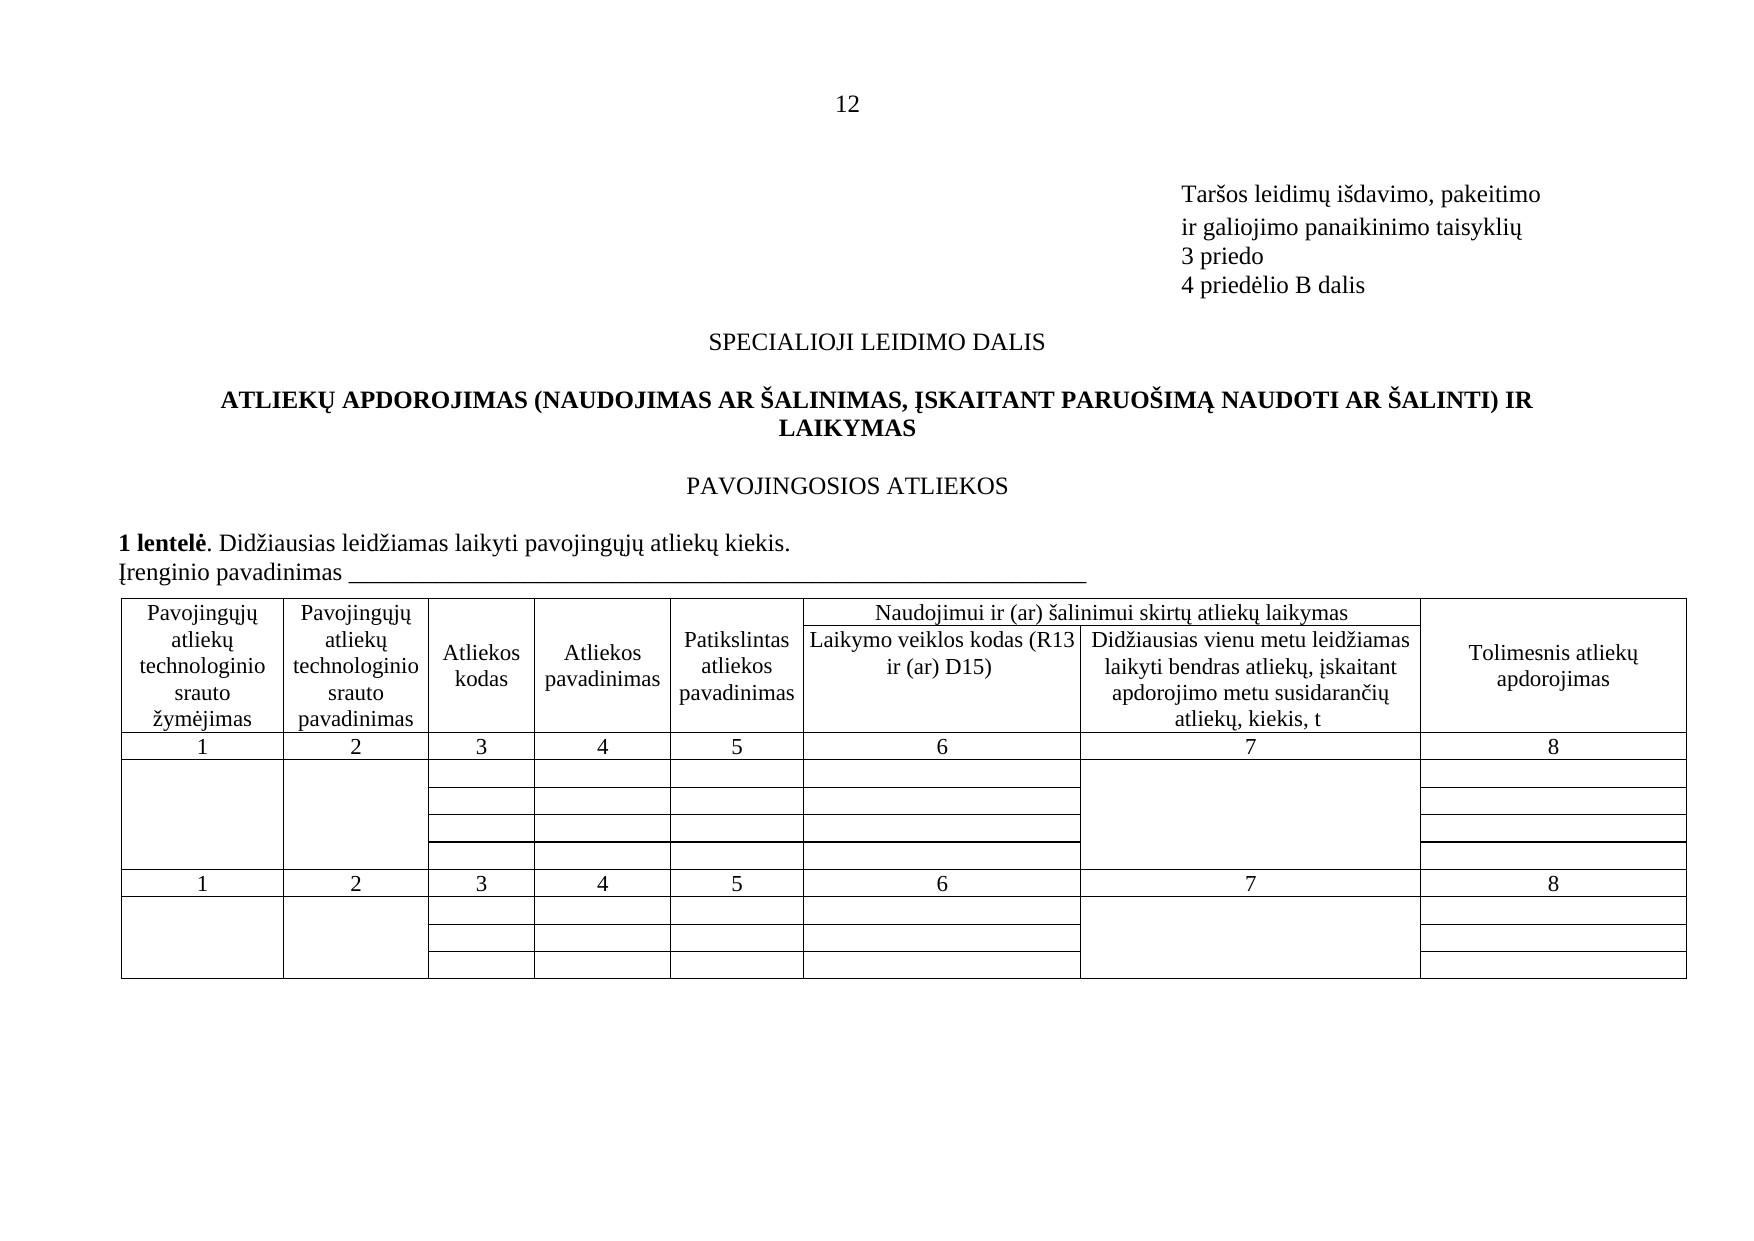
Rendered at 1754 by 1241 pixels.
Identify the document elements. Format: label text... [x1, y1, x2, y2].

text ir galiojimo panaikinimo taisyklių [658, 212, 1577, 241]
table_header Tolimesnis atliekų apdorojimas [1421, 599, 1686, 732]
table_cell 6 [804, 870, 1080, 896]
table_cell 1 [122, 870, 283, 896]
table_cell Laikymo veiklos kodas (R13 ir (ar) D15) [804, 626, 1080, 732]
table_header Patikslintas atliekos pavadinimas [671, 599, 803, 732]
table_cell 2 [284, 870, 428, 896]
text PAVOJINGOSIOS ATLIEKOS [118, 471, 1577, 500]
table_cell 7 [1081, 870, 1420, 896]
table_cell [671, 925, 803, 951]
text SPECIALIOJI LEIDIMO DALIS [118, 327, 1577, 356]
table_header Atliekos kodas [429, 599, 534, 732]
table_cell 3 [429, 870, 534, 896]
table_cell [535, 760, 670, 787]
table_cell [429, 952, 534, 978]
table_cell [671, 760, 803, 787]
table_cell 2 [284, 733, 428, 759]
table_cell [671, 788, 803, 814]
table_cell Didžiausias vienu metu leidžiamas laikyti bendras atliekų, įskaitant apdorojimo metu susidarančių atliekų, kiekis, t [1081, 626, 1420, 732]
table_cell [671, 815, 803, 841]
table_cell 7 [1081, 733, 1420, 759]
table_cell [804, 952, 1080, 978]
table_cell 5 [671, 870, 803, 896]
table_cell [429, 788, 534, 814]
table_cell [1421, 925, 1686, 951]
table_cell [1421, 897, 1686, 923]
table_cell 1 [122, 733, 283, 759]
table_cell [671, 897, 803, 923]
text 1 lentelė. Didžiausias leidžiamas laikyti pavojingųjų atliekų kiekis. [118, 528, 1577, 557]
table_cell [429, 760, 534, 787]
table_cell [535, 925, 670, 951]
table_header Pavojingųjų atliekų technologinio srauto žymėjimas [122, 599, 283, 732]
table_cell [671, 843, 803, 869]
table_cell [535, 897, 670, 923]
table_cell 4 [535, 733, 670, 759]
table_cell [429, 843, 534, 869]
text 3 priedo [928, 241, 1577, 270]
text 4 priedėlio B dalis [928, 270, 1577, 298]
table_cell [804, 815, 1080, 841]
table_cell [535, 815, 670, 841]
table_cell [1081, 760, 1420, 869]
text Įrenginio pavadinimas  [118, 557, 1577, 586]
table_cell [1421, 788, 1686, 814]
table_cell [122, 897, 283, 978]
table_cell [535, 788, 670, 814]
table_cell 6 [804, 733, 1080, 759]
table_cell 3 [429, 733, 534, 759]
table_cell [804, 788, 1080, 814]
table_cell [1421, 952, 1686, 978]
table_cell 8 [1421, 870, 1686, 896]
table_cell [804, 925, 1080, 951]
table_cell 4 [535, 870, 670, 896]
table_cell [429, 897, 534, 923]
table_header Atliekos pavadinimas [535, 599, 670, 732]
table_cell 5 [671, 733, 803, 759]
text Taršos leidimų išdavimo, pakeitimo [118, 179, 1577, 208]
table_cell [1421, 760, 1686, 787]
table_cell [671, 952, 803, 978]
table_cell [1081, 897, 1420, 978]
table_cell [804, 843, 1080, 869]
table_cell [284, 760, 428, 869]
table_cell [804, 760, 1080, 787]
table_cell [535, 952, 670, 978]
table_cell 8 [1421, 733, 1686, 759]
table_header Naudojimui ir (ar) šalinimui skirtų atliekų laikymas [804, 599, 1420, 625]
table_cell [284, 897, 428, 978]
table_cell [1421, 815, 1686, 841]
table_cell [804, 897, 1080, 923]
table_header Pavojingųjų atliekų technologinio srauto pavadinimas [284, 599, 428, 732]
table_cell [1421, 843, 1686, 869]
table_cell [429, 925, 534, 951]
text ATLIEKŲ APDOROJIMAS (NAUDOJIMAS AR ŠALINIMAS, ĮSKAITANT PARUOŠIMĄ NAUDOTI AR ŠALINTI) IR LAIKYMAS [118, 385, 1577, 442]
table_cell [429, 815, 534, 841]
table_cell [535, 843, 670, 869]
table_cell [122, 760, 283, 869]
